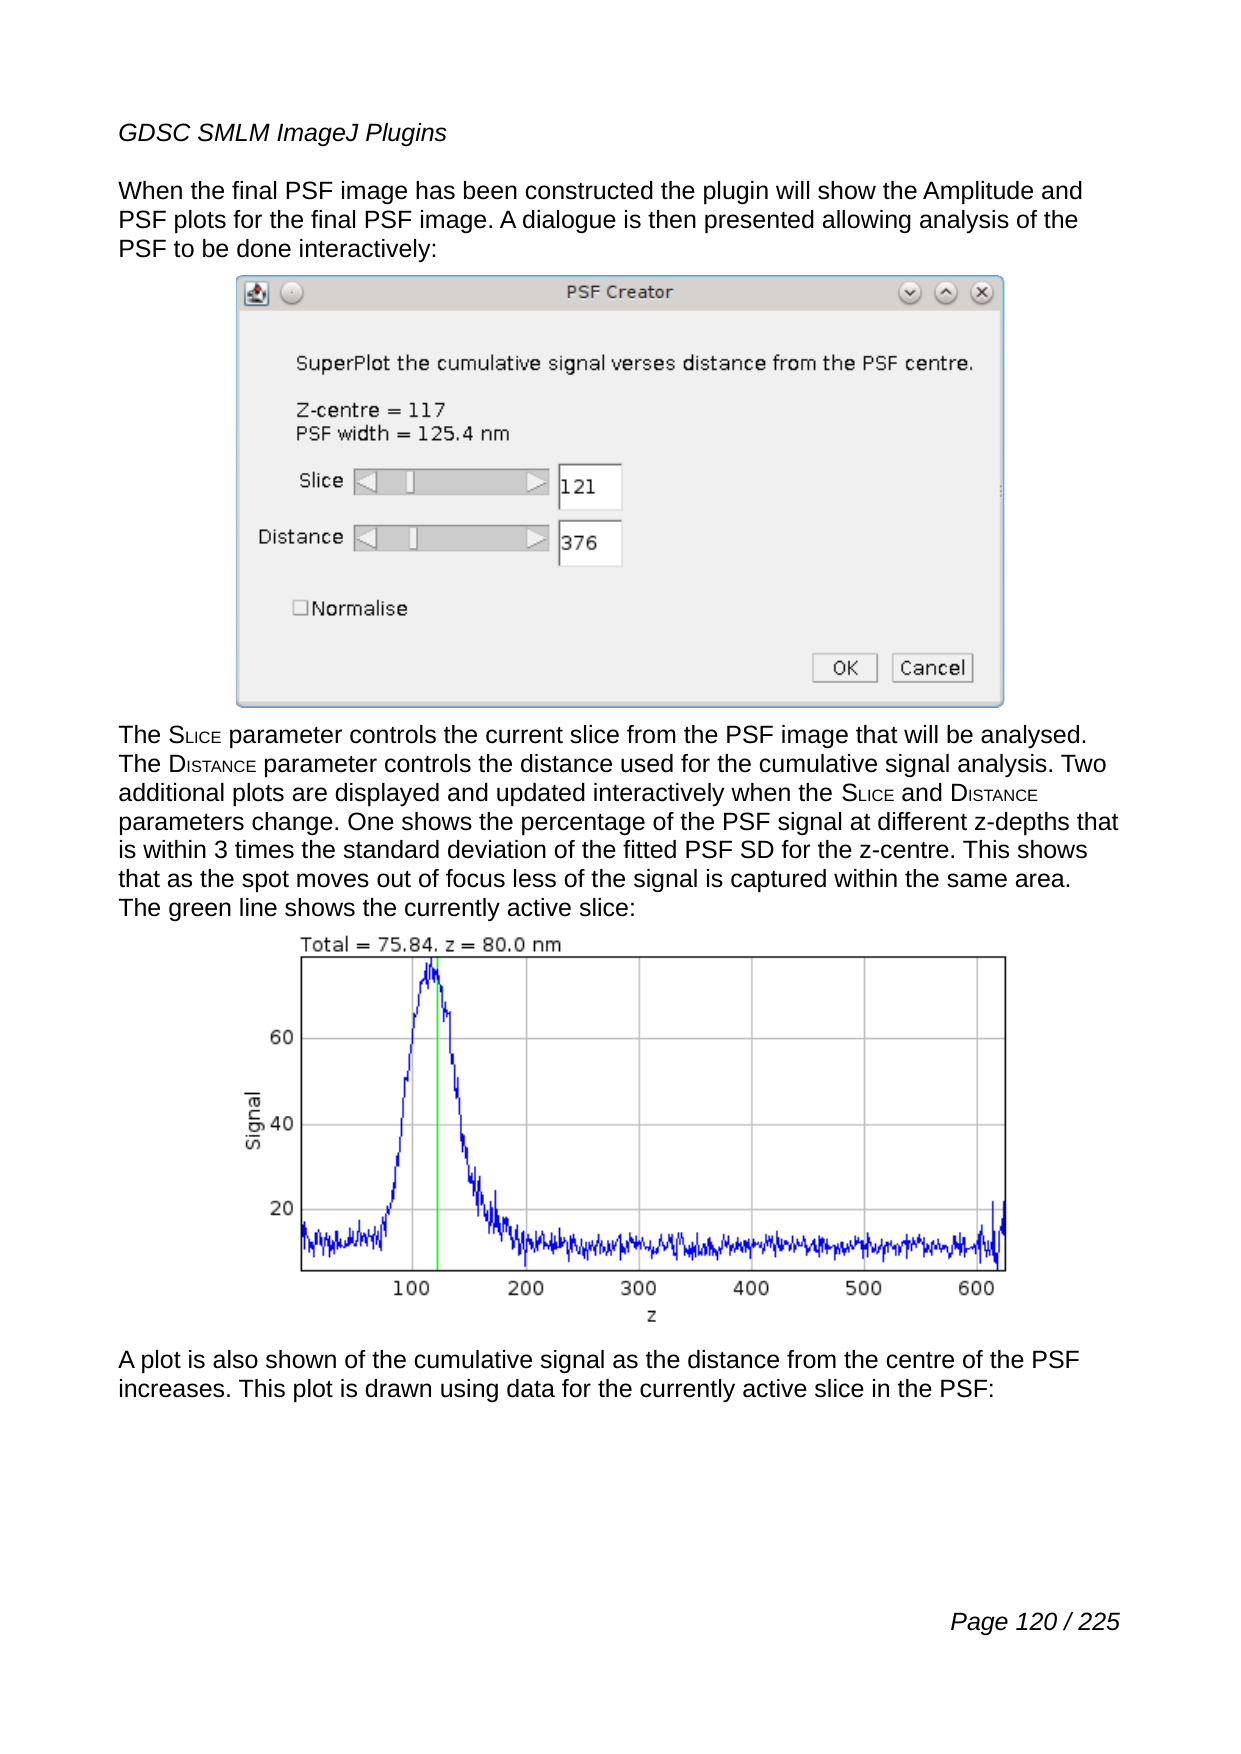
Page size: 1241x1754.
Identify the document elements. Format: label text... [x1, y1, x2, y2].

text The Slice parameter controls the current slice from the PSF image that will be analysed. The Distance parameter controls the distance used for the cumulative signal analysis. Two additional plots are displayed and updated interactively when the Slice and Distance parameters change. One shows the percentage of the PSF signal at different z-depths that is within 3 times the standard deviation of the fitted PSF SD for the z-centre. This shows that as the spot moves out of focus less of the signal is captured within the same area. The green line shows the currently active slice: [118, 720, 1122, 922]
picture [235, 275, 1005, 708]
text A plot is also shown of the cumulative signal as the distance from the centre of the PSF increases. This plot is drawn using data for the currently active slice in the PSF: [118, 1345, 1122, 1402]
text When the final PSF image has been constructed the plugin will show the Amplitude and PSF plots for the final PSF image. A dialogue is then presented allowing analysis of the PSF to be done interactively: [118, 176, 1122, 263]
picture [207, 934, 1033, 1333]
